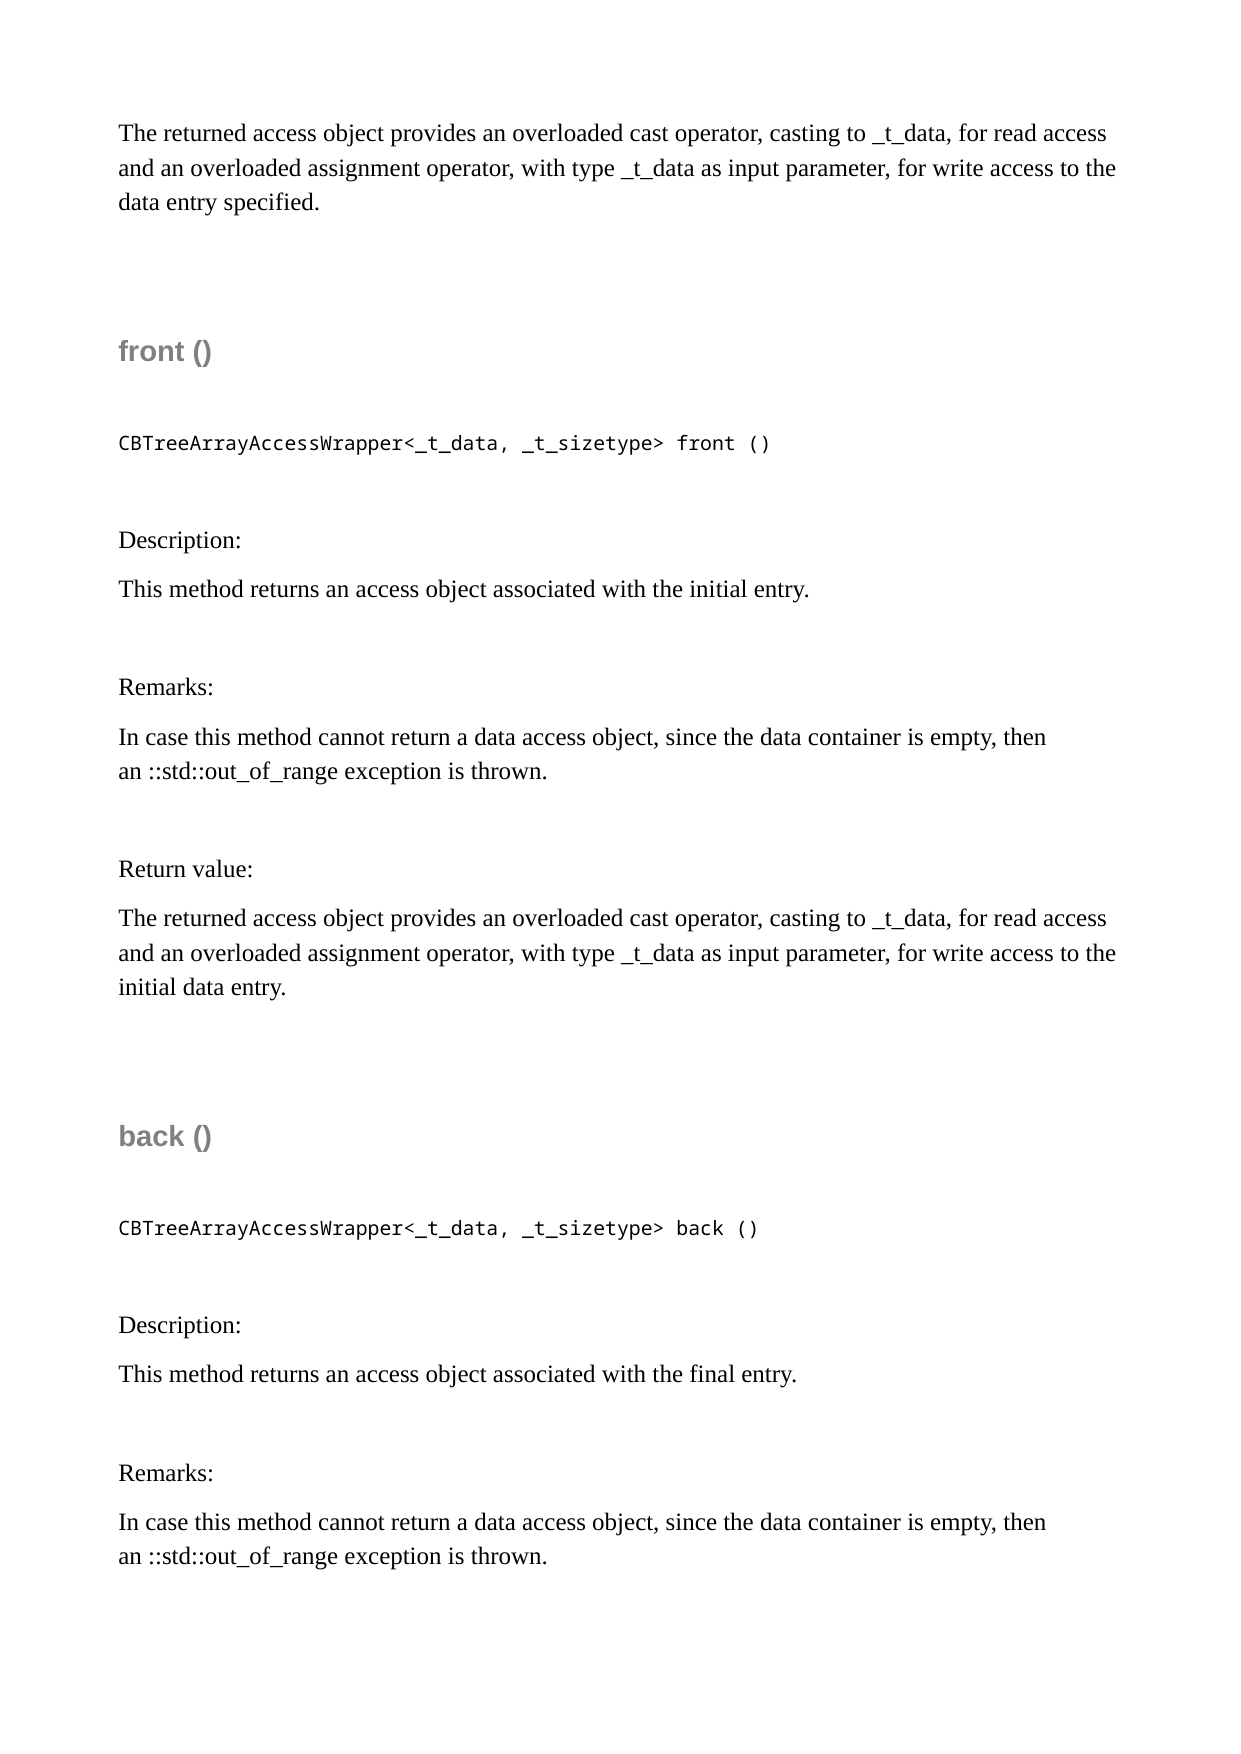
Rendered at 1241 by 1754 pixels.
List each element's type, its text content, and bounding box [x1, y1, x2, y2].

text In case this method cannot return a data access object, since the data container is empty, then an ::std::out_of_range exception is thrown. [118, 722, 1122, 785]
text This method returns an access object associated with the final entry. [118, 1359, 1122, 1388]
text Return value: [118, 854, 1122, 883]
text CBTreeArrayAccessWrapper<_t_data, _t_sizetype> back () [118, 1214, 1122, 1241]
text Description: [118, 525, 1122, 554]
text Description: [118, 1310, 1122, 1339]
text Remarks: [118, 1458, 1122, 1486]
text In case this method cannot return a data access object, since the data container is empty, then an ::std::out_of_range exception is thrown. [118, 1507, 1122, 1570]
text CBTreeArrayAccessWrapper<_t_data, _t_sizetype> front () [118, 429, 1122, 456]
text Remarks: [118, 672, 1122, 701]
text The returned access object provides an overloaded cast operator, casting to _t_data, for read access and an overloaded assignment operator, with type _t_data as input parameter, for write access to the initial data entry. [118, 903, 1122, 1001]
text This method returns an access object associated with the initial entry. [118, 574, 1122, 603]
subtitle back () [118, 1119, 1122, 1153]
subtitle front () [118, 334, 1122, 368]
text The returned access object provides an overloaded cast operator, casting to _t_data, for read access and an overloaded assignment operator, with type _t_data as input parameter, for write access to the data entry specified. [118, 118, 1122, 216]
